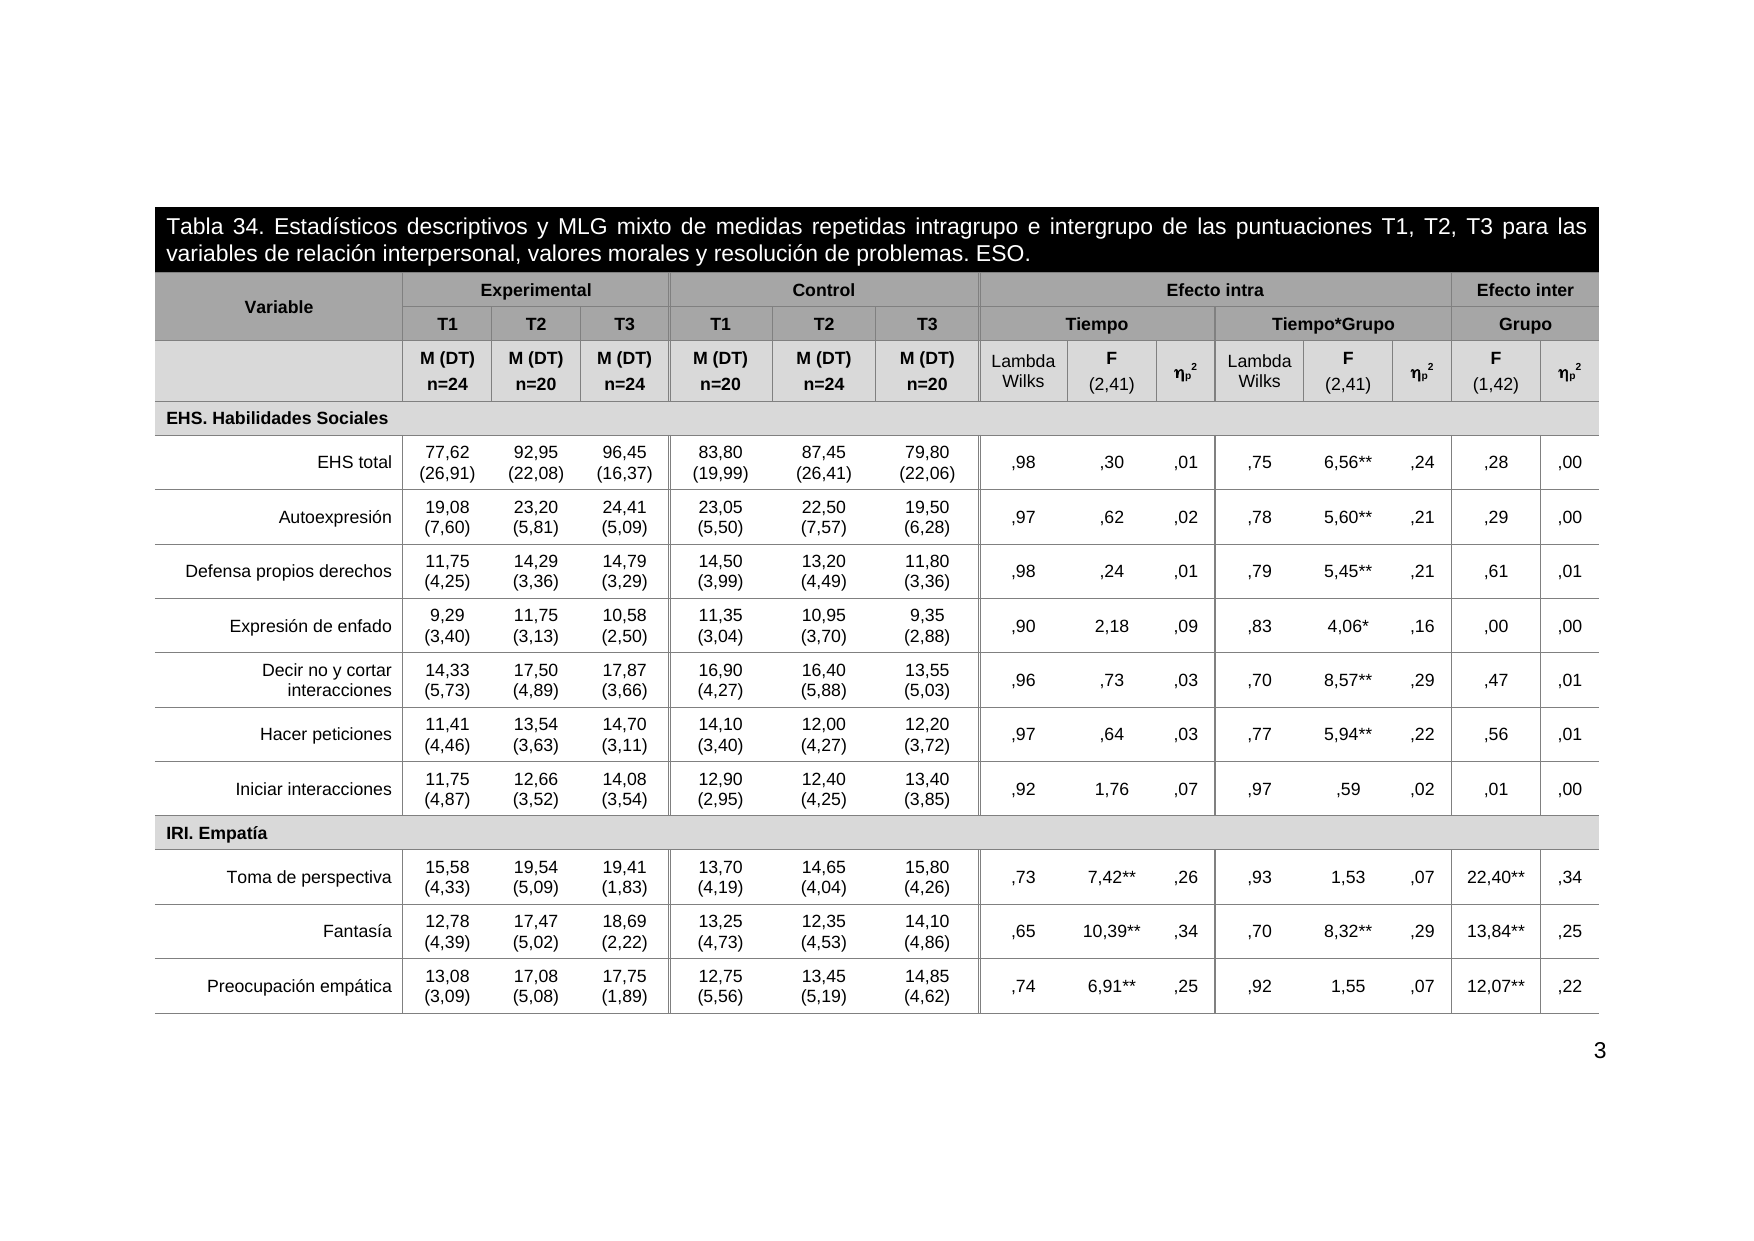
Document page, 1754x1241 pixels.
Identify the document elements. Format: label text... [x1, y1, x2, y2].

table_cell ,22 [1393, 708, 1451, 761]
table_cell Efecto inter [1452, 273, 1599, 306]
table_cell ,00 [1452, 599, 1540, 652]
table_cell 12,40 (4,25) [772, 762, 875, 815]
table_cell ,07 [1393, 959, 1451, 1012]
table_cell M (DT) n=20 [671, 341, 772, 401]
table_cell 17,08 (5,08) [492, 959, 580, 1012]
table_cell Variable [155, 273, 402, 340]
table_cell p2 [1541, 341, 1599, 401]
table_cell 14,29 (3,36) [492, 545, 580, 598]
table_cell ,29 [1452, 490, 1540, 543]
table_cell 22,50 (7,57) [772, 490, 875, 543]
table_cell ,64 [1068, 708, 1156, 761]
table_cell 12,66 (3,52) [492, 762, 580, 815]
table_cell 77,62 (26,91) [403, 436, 492, 489]
table_cell Efecto intra [981, 273, 1451, 306]
table_cell ,98 [981, 545, 1067, 598]
table_cell 12,75 (5,56) [671, 959, 772, 1012]
table_cell ,01 [1541, 653, 1599, 707]
table_cell ,34 [1541, 850, 1599, 904]
table_cell EHS total [155, 436, 402, 489]
table_cell ,29 [1393, 653, 1451, 707]
table_cell ,56 [1452, 708, 1540, 761]
table_cell ,70 [1216, 905, 1304, 958]
table_cell 16,40 (5,88) [772, 653, 875, 707]
table_cell 17,87 (3,66) [580, 653, 668, 707]
table_cell 8,32** [1304, 905, 1392, 958]
table_header Tabla 34. Estadísticos descriptivos y MLG mixto de medidas repetidas intragrupo e intergrupo de las puntuaciones T1, T2, T3 para las variables de relación interpersonal, valores morales y resolución de problemas. ESO. [155, 207, 1599, 272]
table_cell Grupo [1452, 307, 1599, 340]
table_cell M (DT) n=20 [492, 341, 580, 401]
table_cell Tiempo [981, 307, 1214, 340]
table_cell ,25 [1156, 959, 1214, 1012]
table_cell Expresión de enfado [155, 599, 402, 652]
table_cell ,30 [1068, 436, 1156, 489]
table_cell ,29 [1393, 905, 1451, 958]
table_cell 14,33 (5,73) [403, 653, 492, 707]
table_cell T1 [671, 307, 772, 340]
table_cell ,01 [1156, 545, 1214, 598]
table_cell 5,45** [1304, 545, 1392, 598]
table_cell ,03 [1156, 653, 1214, 707]
table_cell M (DT) n=24 [403, 341, 491, 401]
table_cell ,79 [1216, 545, 1304, 598]
table_cell 13,54 (3,63) [492, 708, 580, 761]
table_cell 13,84** [1452, 905, 1540, 958]
table_cell Toma de perspectiva [155, 850, 402, 904]
table_cell T3 [876, 307, 978, 340]
table_cell T3 [581, 307, 668, 340]
table_cell ,00 [1541, 599, 1599, 652]
table_cell 14,10 (3,40) [671, 708, 772, 761]
table_cell Tiempo*Grupo [1216, 307, 1451, 340]
table_cell ,90 [981, 599, 1067, 652]
table_cell ,09 [1156, 599, 1214, 652]
table_cell Control [671, 273, 978, 306]
table_cell T2 [773, 307, 875, 340]
table_cell 13,40 (3,85) [875, 762, 978, 815]
table_cell ,74 [981, 959, 1067, 1012]
table_cell F (1,42) [1452, 341, 1540, 401]
table_cell ,70 [1216, 653, 1304, 707]
table_cell 14,50 (3,99) [671, 545, 772, 598]
table_cell Lambda Wilks [981, 341, 1067, 401]
table_cell 87,45 (26,41) [772, 436, 875, 489]
table_cell Autoexpresión [155, 490, 402, 543]
table_cell 12,78 (4,39) [403, 905, 492, 958]
table_cell T1 [403, 307, 491, 340]
table_cell 1,55 [1304, 959, 1392, 1012]
table_cell ,62 [1068, 490, 1156, 543]
table_cell 15,58 (4,33) [403, 850, 492, 904]
table_cell 13,70 (4,19) [671, 850, 772, 904]
table_cell 23,05 (5,50) [671, 490, 772, 543]
table_cell Fantasía [155, 905, 402, 958]
table_cell 15,80 (4,26) [875, 850, 978, 904]
table_cell [155, 341, 402, 401]
table_cell M (DT) n=24 [581, 341, 668, 401]
table_cell ,59 [1304, 762, 1392, 815]
table_cell 1,76 [1068, 762, 1156, 815]
table_cell T2 [492, 307, 580, 340]
table_cell ,00 [1541, 490, 1599, 543]
table_cell ,65 [981, 905, 1067, 958]
table_cell 16,90 (4,27) [671, 653, 772, 707]
table_cell F (2,41) [1068, 341, 1156, 401]
table_cell 24,41 (5,09) [580, 490, 668, 543]
table_cell Lambda Wilks [1216, 341, 1303, 401]
table_cell 5,60** [1304, 490, 1392, 543]
table_cell ,24 [1393, 436, 1451, 489]
table_cell Iniciar interacciones [155, 762, 402, 815]
table_cell 96,45 (16,37) [580, 436, 668, 489]
table_cell 19,54 (5,09) [492, 850, 580, 904]
table_cell F (2,41) [1304, 341, 1392, 401]
table_cell ,02 [1156, 490, 1214, 543]
table_cell 79,80 (22,06) [875, 436, 978, 489]
table_cell 11,35 (3,04) [671, 599, 772, 652]
table_cell ,75 [1216, 436, 1304, 489]
table_cell ,78 [1216, 490, 1304, 543]
table_cell 11,75 (4,25) [403, 545, 492, 598]
table_cell 4,06* [1304, 599, 1392, 652]
table_cell 14,79 (3,29) [580, 545, 668, 598]
table_cell 12,35 (4,53) [772, 905, 875, 958]
table_cell ,21 [1393, 490, 1451, 543]
table_cell M (DT) n=20 [876, 341, 978, 401]
table_cell 6,91** [1068, 959, 1156, 1012]
table_cell 12,00 (4,27) [772, 708, 875, 761]
table_cell ,22 [1541, 959, 1599, 1012]
table_cell ,93 [1216, 850, 1304, 904]
table_cell ,47 [1452, 653, 1540, 707]
table_cell 6,56** [1304, 436, 1392, 489]
table_cell 11,75 (4,87) [403, 762, 492, 815]
table_cell 13,55 (5,03) [875, 653, 978, 707]
table_cell ,02 [1393, 762, 1451, 815]
table_cell 18,69 (2,22) [580, 905, 668, 958]
table_cell p2 [1157, 341, 1214, 401]
table_cell 9,29 (3,40) [403, 599, 492, 652]
table_cell ,61 [1452, 545, 1540, 598]
table_cell 13,25 (4,73) [671, 905, 772, 958]
table_cell IRI. Empatía [155, 816, 1599, 849]
table_cell Preocupación empática [155, 959, 402, 1012]
table_cell Defensa propios derechos [155, 545, 402, 598]
table_cell ,77 [1216, 708, 1304, 761]
table_cell ,07 [1156, 762, 1214, 815]
table_cell 13,20 (4,49) [772, 545, 875, 598]
table_cell ,21 [1393, 545, 1451, 598]
table_cell ,83 [1216, 599, 1304, 652]
table_cell 13,45 (5,19) [772, 959, 875, 1012]
table_cell ,97 [981, 490, 1067, 543]
table_cell EHS. Habilidades Sociales [155, 402, 1599, 435]
table_cell ,98 [981, 436, 1067, 489]
table_cell ,01 [1541, 708, 1599, 761]
table_cell ,92 [981, 762, 1067, 815]
table_cell ,97 [1216, 762, 1304, 815]
table_cell 14,70 (3,11) [580, 708, 668, 761]
table_cell ,01 [1156, 436, 1214, 489]
table_cell 11,75 (3,13) [492, 599, 580, 652]
table_cell 10,95 (3,70) [772, 599, 875, 652]
table_cell Experimental [403, 273, 668, 306]
table_cell 14,65 (4,04) [772, 850, 875, 904]
table_cell 14,85 (4,62) [875, 959, 978, 1012]
table_cell 14,08 (3,54) [580, 762, 668, 815]
table_cell ,73 [981, 850, 1067, 904]
table_cell 1,53 [1304, 850, 1392, 904]
table_cell 12,90 (2,95) [671, 762, 772, 815]
table_cell 14,10 (4,86) [875, 905, 978, 958]
table_cell 8,57** [1304, 653, 1392, 707]
table_cell ,01 [1452, 762, 1540, 815]
table_cell ,24 [1068, 545, 1156, 598]
table_cell 13,08 (3,09) [403, 959, 492, 1012]
table_cell ,26 [1156, 850, 1214, 904]
table_cell ,07 [1393, 850, 1451, 904]
table_cell ,01 [1541, 545, 1599, 598]
table_cell ,97 [981, 708, 1067, 761]
table_cell 17,47 (5,02) [492, 905, 580, 958]
table_cell 5,94** [1304, 708, 1392, 761]
table_cell 83,80 (19,99) [671, 436, 772, 489]
table_cell ,92 [1216, 959, 1304, 1012]
table_cell 10,58 (2,50) [580, 599, 668, 652]
table_cell 22,40** [1452, 850, 1540, 904]
table_cell 92,95 (22,08) [492, 436, 580, 489]
table_cell 2,18 [1068, 599, 1156, 652]
table_cell 23,20 (5,81) [492, 490, 580, 543]
table_cell ,96 [981, 653, 1067, 707]
table_cell 12,07** [1452, 959, 1540, 1012]
table_cell ,03 [1156, 708, 1214, 761]
table_cell p2 [1393, 341, 1451, 401]
table_cell Decir no y cortar interacciones [155, 653, 402, 707]
table_cell 19,41 (1,83) [580, 850, 668, 904]
table_cell Hacer peticiones [155, 708, 402, 761]
table_cell 11,41 (4,46) [403, 708, 492, 761]
table_cell ,25 [1541, 905, 1599, 958]
table_cell 19,08 (7,60) [403, 490, 492, 543]
table_cell 10,39** [1068, 905, 1156, 958]
table_cell ,34 [1156, 905, 1214, 958]
table_cell 17,50 (4,89) [492, 653, 580, 707]
table_cell 19,50 (6,28) [875, 490, 978, 543]
table_cell 9,35 (2,88) [875, 599, 978, 652]
table_cell 17,75 (1,89) [580, 959, 668, 1012]
table_cell 7,42** [1068, 850, 1156, 904]
table_cell ,73 [1068, 653, 1156, 707]
table_cell ,28 [1452, 436, 1540, 489]
table_cell ,00 [1541, 436, 1599, 489]
table_cell 11,80 (3,36) [875, 545, 978, 598]
table_cell 12,20 (3,72) [875, 708, 978, 761]
table_cell ,16 [1393, 599, 1451, 652]
table_cell M (DT) n=24 [773, 341, 875, 401]
table_cell ,00 [1541, 762, 1599, 815]
